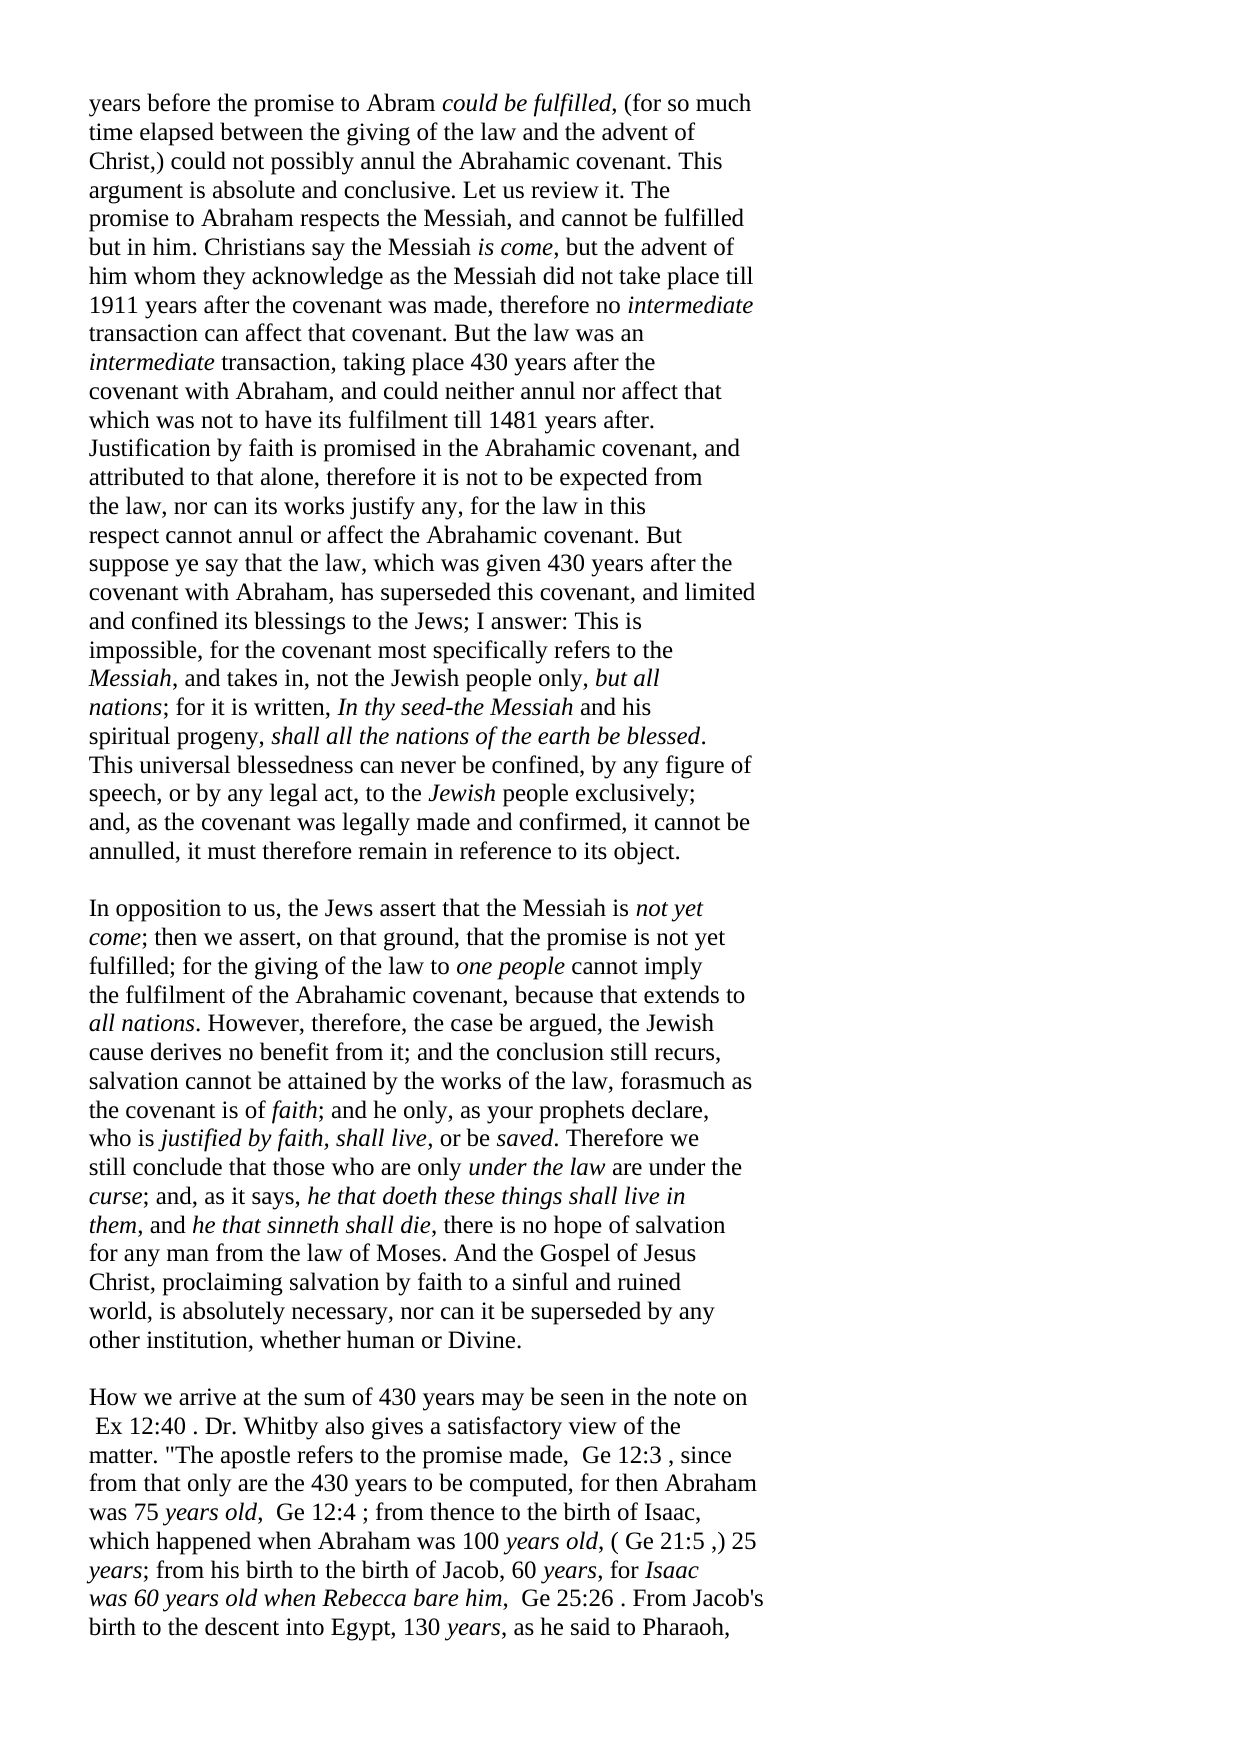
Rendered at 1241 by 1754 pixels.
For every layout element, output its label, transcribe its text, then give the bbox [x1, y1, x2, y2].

text years before the promise to Abram could be fulfilled, (for so much time elapsed between the giving of the law and the advent of Christ,) could not possibly annul the Abrahamic covenant. This argument is absolute and conclusive. Let us review it. The promise to Abraham respects the Messiah, and cannot be fulfilled but in him. Christians say the Messiah is come, but the advent of him whom they acknowledge as the Messiah did not take place till 1911 years after the covenant was made, therefore no intermediate transaction can affect that covenant. But the law was an intermediate transaction, taking place 430 years after the covenant with Abraham, and could neither annul nor affect that which was not to have its fulfilment till 1481 years after. Justification by faith is promised in the Abrahamic covenant, and attributed to that alone, therefore it is not to be expected from the law, nor can its works justify any, for the law in this respect cannot annul or affect the Abrahamic covenant. But suppose ye say that the law, which was given 430 years after the covenant with Abraham, has superseded this covenant, and limited and confined its blessings to the Jews; I answer: This is impossible, for the covenant most specifically refers to the Messiah, and takes in, not the Jewish people only, but all nations; for it is written, In thy seed-the Messiah and his spiritual progeny, shall all the nations of the earth be blessed. This universal blessedness can never be confined, by any figure of speech, or by any legal act, to the Jewish people exclusively; and, as the covenant was legally made and confirmed, it cannot be annulled, it must therefore remain in reference to its object. In opposition to us, the Jews assert that the Messiah is not yet come; then we assert, on that ground, that the promise is not yet fulfilled; for the giving of the law to one people cannot imply the fulfilment of the Abrahamic covenant, because that extends to all nations. However, therefore, the case be argued, the Jewish cause derives no benefit from it; and the conclusion still recurs, salvation cannot be attained by the works of the law, forasmuch as the covenant is of faith; and he only, as your prophets declare, who is justified by faith, shall live, or be saved. Therefore we still conclude that those who are only under the law are under the curse; and, as it says, he that doeth these things shall live in them, and he that sinneth shall die, there is no hope of salvation for any man from the law of Moses. And the Gospel of Jesus Christ, proclaiming salvation by faith to a sinful and ruined world, is absolutely necessary, nor can it be superseded by any other institution, whether human or Divine. How we arrive at the sum of 430 years may be seen in the note on Ex 12:40 . Dr. Whitby also gives a satisfactory view of the matter. "The apostle refers to the promise made, Ge 12:3 , since from that only are the 430 years to be computed, for then Abraham was 75 years old, Ge 12:4 ; from thence to the birth of Isaac, which happened when Abraham was 100 years old, ( Ge 21:5 ,) 25 years; from his birth to the birth of Jacob, 60 years, for Isaac was 60 years old when Rebecca bare him, Ge 25:26 . From Jacob's birth to the descent into Egypt, 130 years, as he said to Pharaoh, [88, 88, 1152, 1641]
